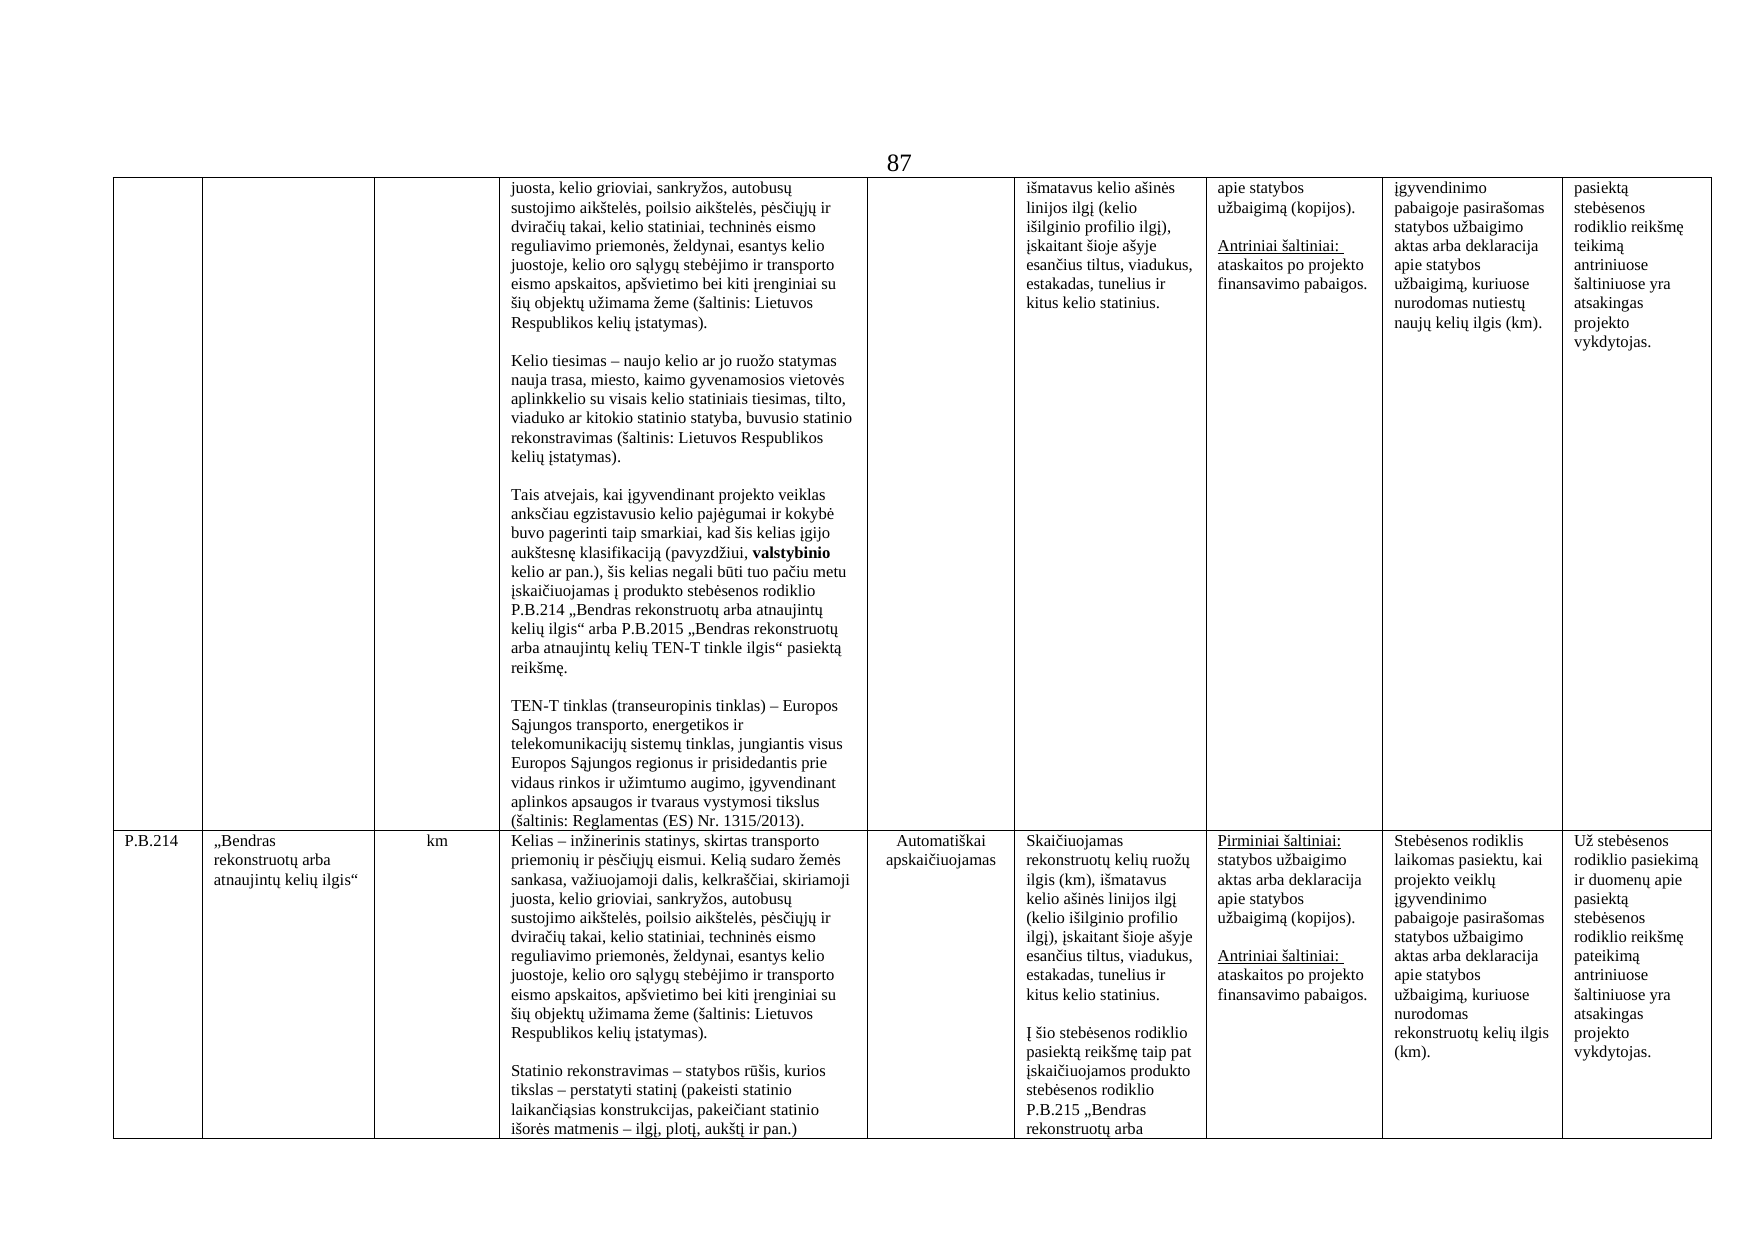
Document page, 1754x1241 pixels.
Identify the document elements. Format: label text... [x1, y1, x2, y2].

table_cell „Bendras rekonstruotų arba atnaujintų kelių ilgis“ [203, 831, 374, 1138]
table_cell [868, 178, 1014, 830]
table_cell [114, 178, 202, 830]
table_cell [203, 178, 374, 830]
table_cell apie statybos užbaigimą (kopijos). Antriniai šaltiniai: ataskaitos po projekto finansavimo pabaigos. [1207, 178, 1382, 830]
table_cell išmatavus kelio ašinės linijos ilgį (kelio išilginio profilio ilgį), įskaitant šioje ašyje esančius tiltus, viadukus, estakadas, tunelius ir kitus kelio statinius. [1015, 178, 1206, 830]
table_cell Už stebėsenos rodiklio pasiekimą ir duomenų apie pasiektą stebėsenos rodiklio reikšmę pateikimą antriniuose šaltiniuose yra atsakingas projekto vykdytojas. [1563, 831, 1711, 1138]
table_cell Stebėsenos rodiklis laikomas pasiektu, kai projekto veiklų įgyvendinimo pabaigoje pasirašomas statybos užbaigimo aktas arba deklaracija apie statybos užbaigimą, kuriuose nurodomas rekonstruotų kelių ilgis (km). [1383, 831, 1562, 1138]
table_cell įgyvendinimo pabaigoje pasirašomas statybos užbaigimo aktas arba deklaracija apie statybos užbaigimą, kuriuose nurodomas nutiestų naujų kelių ilgis (km). [1383, 178, 1562, 830]
table_cell Kelias – inžinerinis statinys, skirtas transporto priemonių ir pėsčiųjų eismui. Kelią sudaro žemės sankasa, važiuojamoji dalis, kelkraščiai, skiriamoji juosta, kelio grioviai, sankryžos, autobusų sustojimo aikštelės, poilsio aikštelės, pėsčiųjų ir dviračių takai, kelio statiniai, techninės eismo reguliavimo priemonės, želdynai, esantys kelio juostoje, kelio oro sąlygų stebėjimo ir transporto eismo apskaitos, apšvietimo bei kiti įrenginiai su šių objektų užimama žeme (šaltinis: Lietuvos Respublikos kelių įstatymas). Statinio rekonstravimas – statybos rūšis, kurios tikslas – perstatyti statinį (pakeisti statinio laikančiąsias konstrukcijas, pakeičiant statinio išorės matmenis – ilgį, plotį, aukštį ir pan.) [500, 831, 867, 1138]
table_cell pasiektą stebėsenos rodiklio reikšmę teikimą antriniuose šaltiniuose yra atsakingas projekto vykdytojas. [1563, 178, 1711, 830]
table_cell Automatiškai apskaičiuojamas [868, 831, 1014, 1138]
table_cell km [375, 831, 499, 1138]
table_cell Pirminiai šaltiniai: statybos užbaigimo aktas arba deklaracija apie statybos užbaigimą (kopijos). Antriniai šaltiniai: ataskaitos po projekto finansavimo pabaigos. [1207, 831, 1382, 1138]
table_cell P.B.214 [114, 831, 202, 1138]
table_cell [375, 178, 499, 830]
table_cell Skaičiuojamas rekonstruotų kelių ruožų ilgis (km), išmatavus kelio ašinės linijos ilgį (kelio išilginio profilio ilgį), įskaitant šioje ašyje esančius tiltus, viadukus, estakadas, tunelius ir kitus kelio statinius. Į šio stebėsenos rodiklio pasiektą reikšmę taip pat įskaičiuojamos produkto stebėsenos rodiklio P.B.215 „Bendras rekonstruotų arba [1015, 831, 1206, 1138]
table_cell juosta, kelio grioviai, sankryžos, autobusų sustojimo aikštelės, poilsio aikštelės, pėsčiųjų ir dviračių takai, kelio statiniai, techninės eismo reguliavimo priemonės, želdynai, esantys kelio juostoje, kelio oro sąlygų stebėjimo ir transporto eismo apskaitos, apšvietimo bei kiti įrenginiai su šių objektų užimama žeme (šaltinis: Lietuvos Respublikos kelių įstatymas). Kelio tiesimas – naujo kelio ar jo ruožo statymas nauja trasa, miesto, kaimo gyvenamosios vietovės aplinkkelio su visais kelio statiniais tiesimas, tilto, viaduko ar kitokio statinio statyba, buvusio statinio rekonstravimas (šaltinis: Lietuvos Respublikos kelių įstatymas). Tais atvejais, kai įgyvendinant projekto veiklas anksčiau egzistavusio kelio pajėgumai ir kokybė buvo pagerinti taip smarkiai, kad šis kelias įgijo aukštesnę klasifikaciją (pavyzdžiui, valstybinio kelio ar pan.), šis kelias negali būti tuo pačiu metu įskaičiuojamas į produkto stebėsenos rodiklio P.B.214 „Bendras rekonstruotų arba atnaujintų kelių ilgis“ arba P.B.2015 „Bendras rekonstruotų arba atnaujintų kelių TEN-T tinkle ilgis“ pasiektą reikšmę. TEN-T tinklas (transeuropinis tinklas) – Europos Sąjungos transporto, energetikos ir telekomunikacijų sistemų tinklas, jungiantis visus Europos Sąjungos regionus ir prisidedantis prie vidaus rinkos ir užimtumo augimo, įgyvendinant aplinkos apsaugos ir tvaraus vystymosi tikslus (šaltinis: Reglamentas (ES) Nr. 1315/2013). [500, 178, 867, 830]
